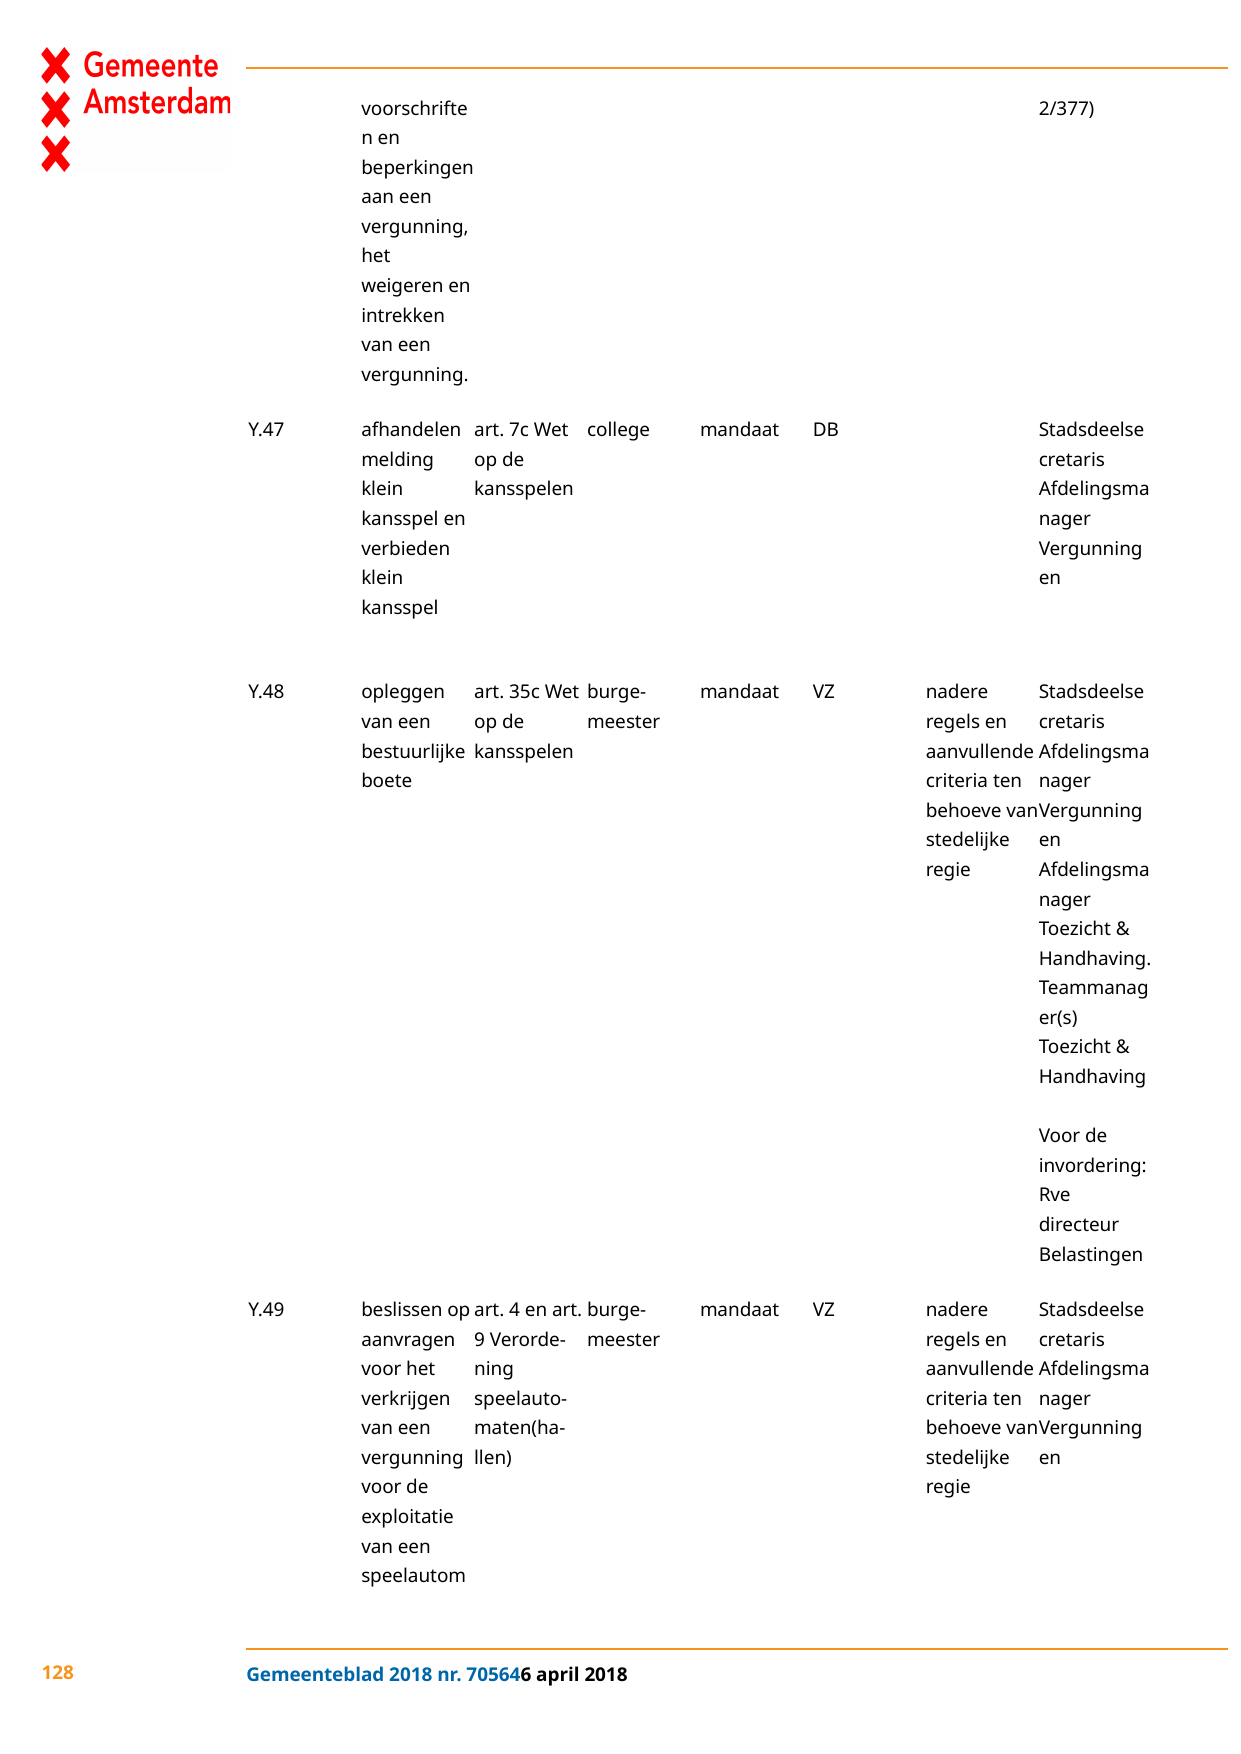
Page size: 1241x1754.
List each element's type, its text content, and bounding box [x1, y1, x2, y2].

table_cell Y.49 [248, 1267, 361, 1588]
table_cell Stadsdeelsecretaris Afdelingsmanager Vergunningen [1039, 387, 1152, 649]
table_cell burge-meester [587, 649, 700, 1267]
table_cell art. 7c Wet op de kansspelen [474, 387, 587, 649]
table_cell DB [813, 387, 926, 649]
table_cell nadere regels en aanvullende criteria ten behoeve van stedelijke regie [926, 1267, 1038, 1588]
table_cell college [587, 387, 700, 649]
table_cell [813, 95, 926, 387]
table_cell Y.47 [248, 387, 361, 649]
table_cell 2/377) [1039, 95, 1152, 387]
table_cell mandaat [700, 649, 813, 1267]
table_cell Y.48 [248, 649, 361, 1267]
table_cell afhandelen melding klein kansspel en verbieden klein kansspel [361, 387, 474, 649]
table_cell art. 35c Wet op de kansspelen [474, 649, 587, 1267]
table_cell mandaat [700, 1267, 813, 1588]
picture [41, 47, 231, 172]
table_cell beslissen op aanvragen voor het verkrijgen van een vergunning voor de exploitatie van een speelautom [361, 1267, 474, 1588]
table_cell burge-meester [587, 1267, 700, 1588]
table_cell mandaat [700, 387, 813, 649]
table_cell [587, 95, 700, 387]
table_cell voorschriften en beperkingen aan een vergunning, het weigeren en intrekken van een vergunning. [361, 95, 474, 387]
table_cell Stadsdeelsecretaris Afdelingsmanager Vergunningen Afdelingsmanager Toezicht & Handhaving. Teammanager(s) Toezicht & Handhaving Voor de invordering: Rve directeur Belastingen [1039, 649, 1152, 1267]
table_cell [248, 95, 361, 387]
table_cell [700, 95, 813, 387]
table_cell VZ [813, 649, 926, 1267]
table_cell VZ [813, 1267, 926, 1588]
table_cell [926, 387, 1038, 649]
table_cell [926, 95, 1038, 387]
table_cell opleggen van een bestuurlijke boete [361, 649, 474, 1267]
table_cell nadere regels en aanvullende criteria ten behoeve van stedelijke regie [926, 649, 1038, 1267]
table_cell art. 4 en art. 9 Verorde-ning speelauto-maten(ha-llen) [474, 1267, 587, 1588]
table_cell [474, 95, 587, 387]
table_cell Stadsdeelsecretaris Afdelingsmanager Vergunningen [1039, 1267, 1152, 1588]
